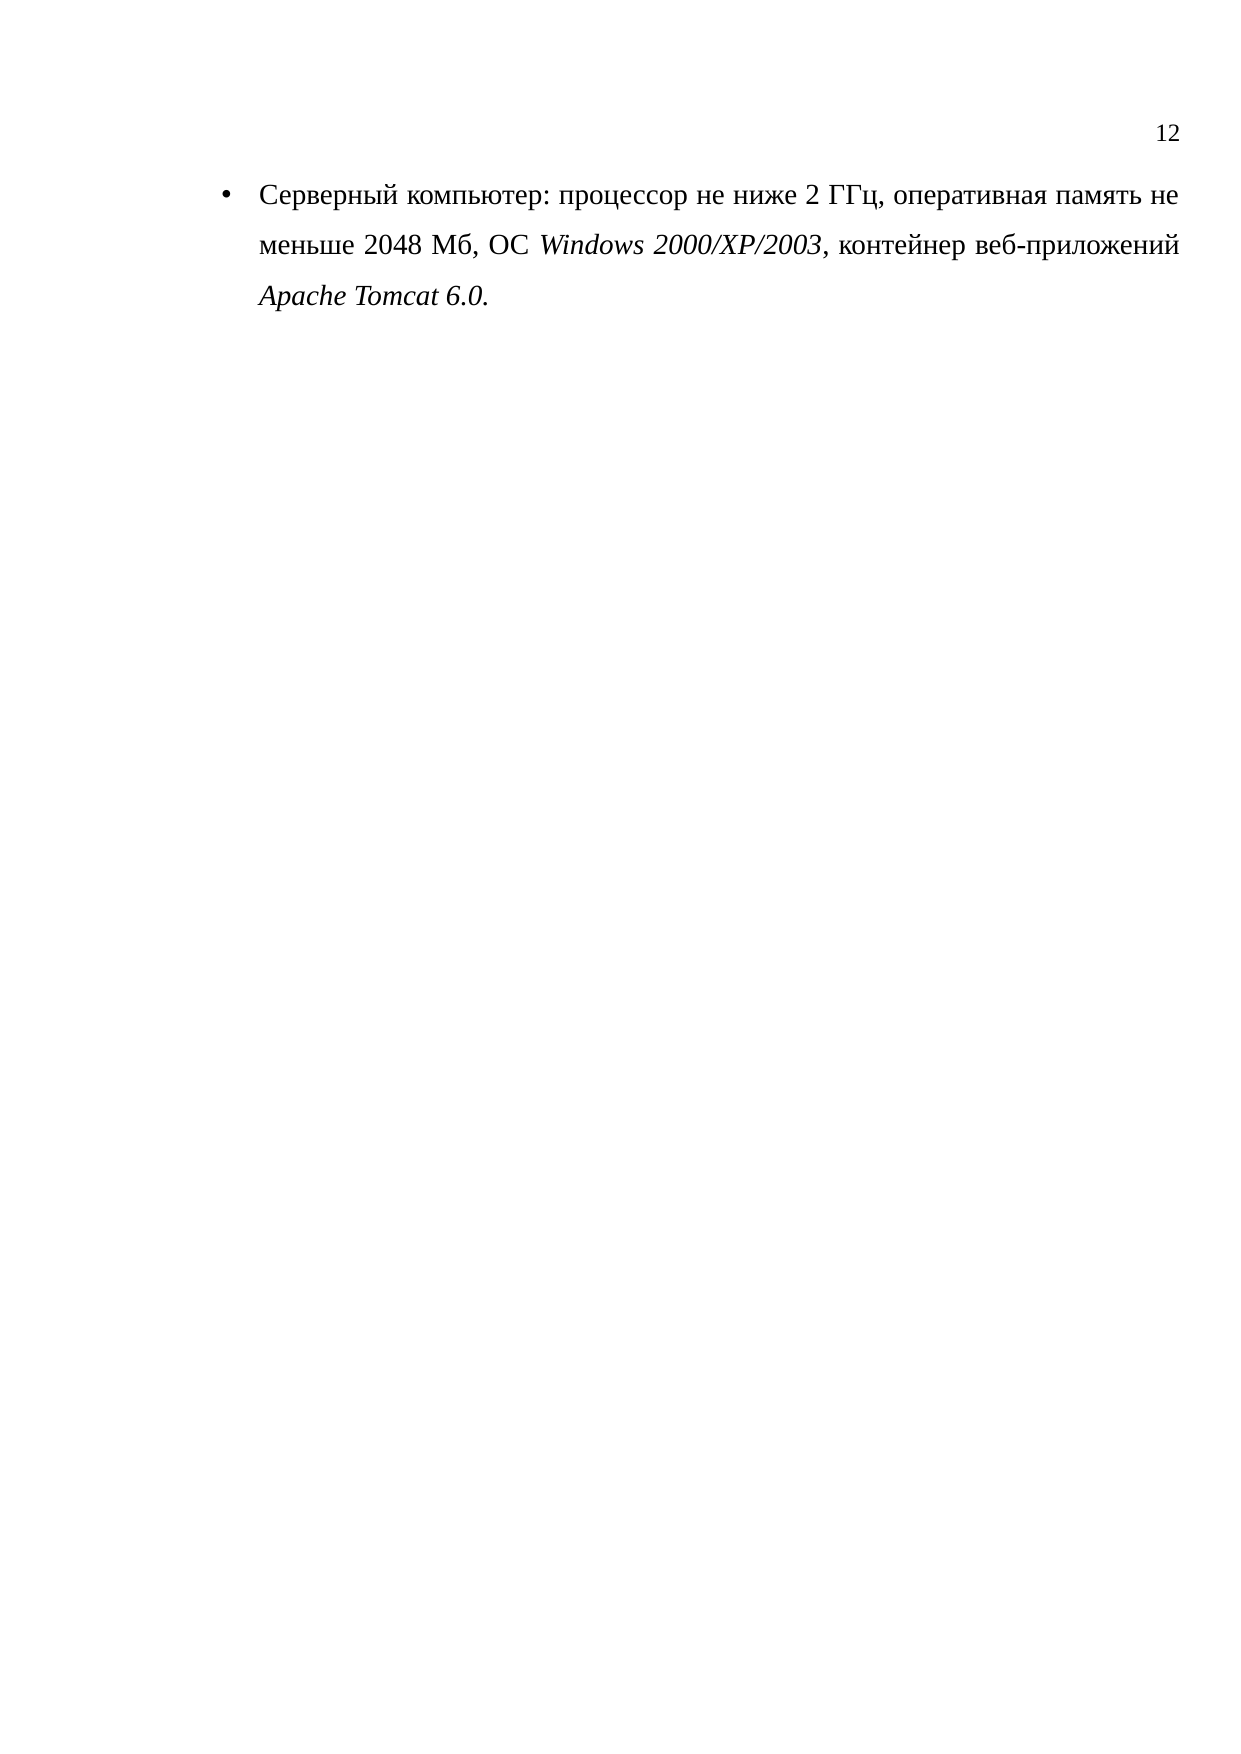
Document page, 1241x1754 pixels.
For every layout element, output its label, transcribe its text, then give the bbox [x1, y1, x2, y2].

list Серверный компьютер: процессор не ниже 2 ГГц, оперативная память не меньше 2048 Мб, ОС Windows 2000/XP/2003, контейнер веб-приложений Apache Tomcat 6.0. [221, 177, 1180, 311]
